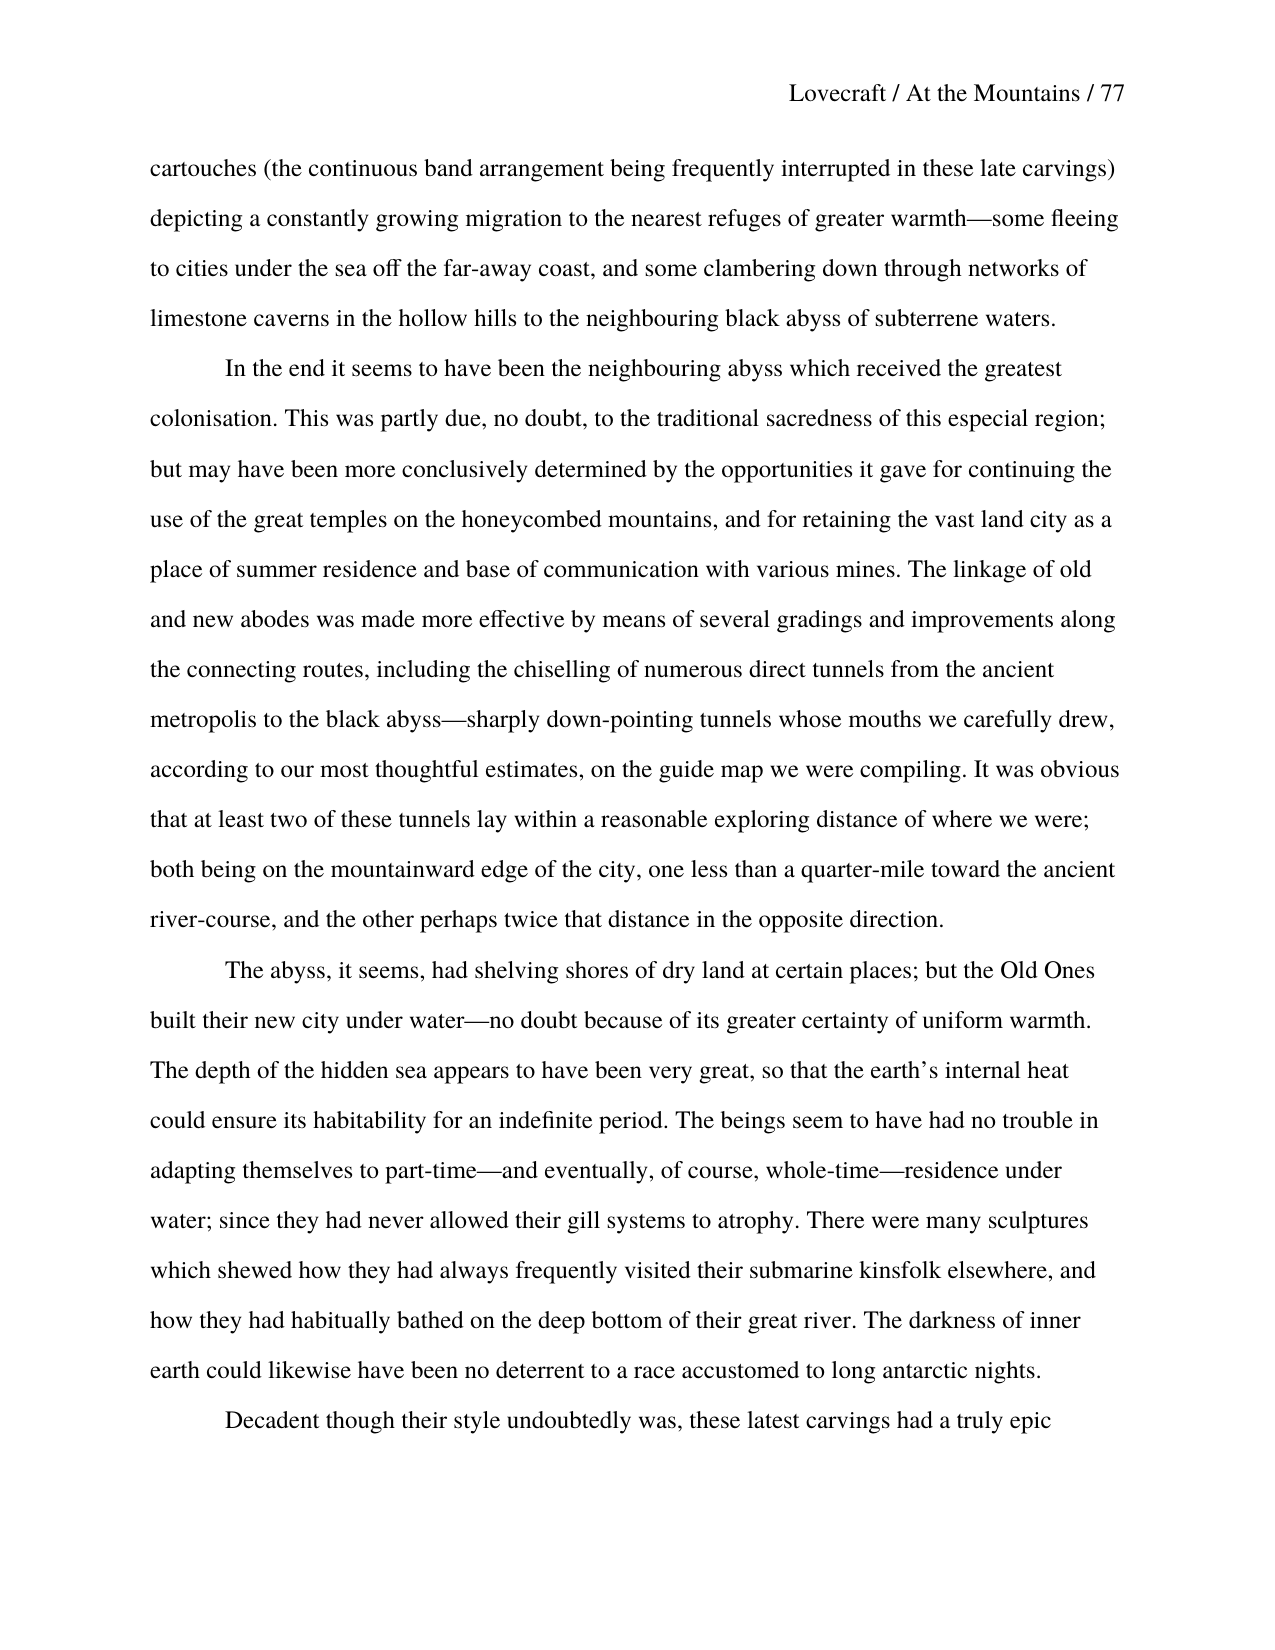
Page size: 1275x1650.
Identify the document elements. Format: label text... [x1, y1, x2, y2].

text The abyss, it seems, had shelving shores of dry land at certain places; but the Old Ones built their new city under water—no doubt because of its greater certainty of uniform warmth. The depth of the hidden sea appears to have been very great, so that the earth’s internal heat could ensure its habitability for an indefinite period. The beings seem to have had no trouble in adapting themselves to part-time—and eventually, of course, whole-time—residence under water; since they had never allowed their gill systems to atrophy. There were many sculptures which shewed how they had always frequently visited their submarine kinsfolk elsewhere, and how they had habitually bathed on the deep bottom of their great river. The darkness of inner earth could likewise have been no deterrent to a race accustomed to long antarctic nights. [150, 952, 1125, 1386]
text In the end it seems to have been the neighbouring abyss which received the greatest colonisation. This was partly due, no doubt, to the traditional sacredness of this especial region; but may have been more conclusively determined by the opportunities it gave for continuing the use of the great temples on the honeycombed mountains, and for retaining the vast land city as a place of summer residence and base of communication with various mines. The linkage of old and new abodes was made more effective by means of several gradings and improvements along the connecting routes, including the chiselling of numerous direct tunnels from the ancient metropolis to the black abyss—sharply down-pointing tunnels whose mouths we carefully drew, according to our most thoughtful estimates, on the guide map we were compiling. It was obvious that at least two of these tunnels lay within a reasonable exploring distance of where we were; both being on the mountainward edge of the city, one less than a quarter-mile toward the ancient river-course, and the other perhaps twice that distance in the opposite direction. [150, 350, 1125, 935]
text Decadent though their style undoubtedly was, these latest carvings had a truly epic [150, 1403, 1125, 1436]
text cartouches (the continuous band arrangement being frequently interrupted in these late carvings) depicting a constantly growing migration to the nearest refuges of greater warmth—some fleeing to cities under the sea off the far-away coast, and some clambering down through networks of limestone caverns in the hollow hills to the neighbouring black abyss of subterrene waters. [150, 150, 1125, 334]
